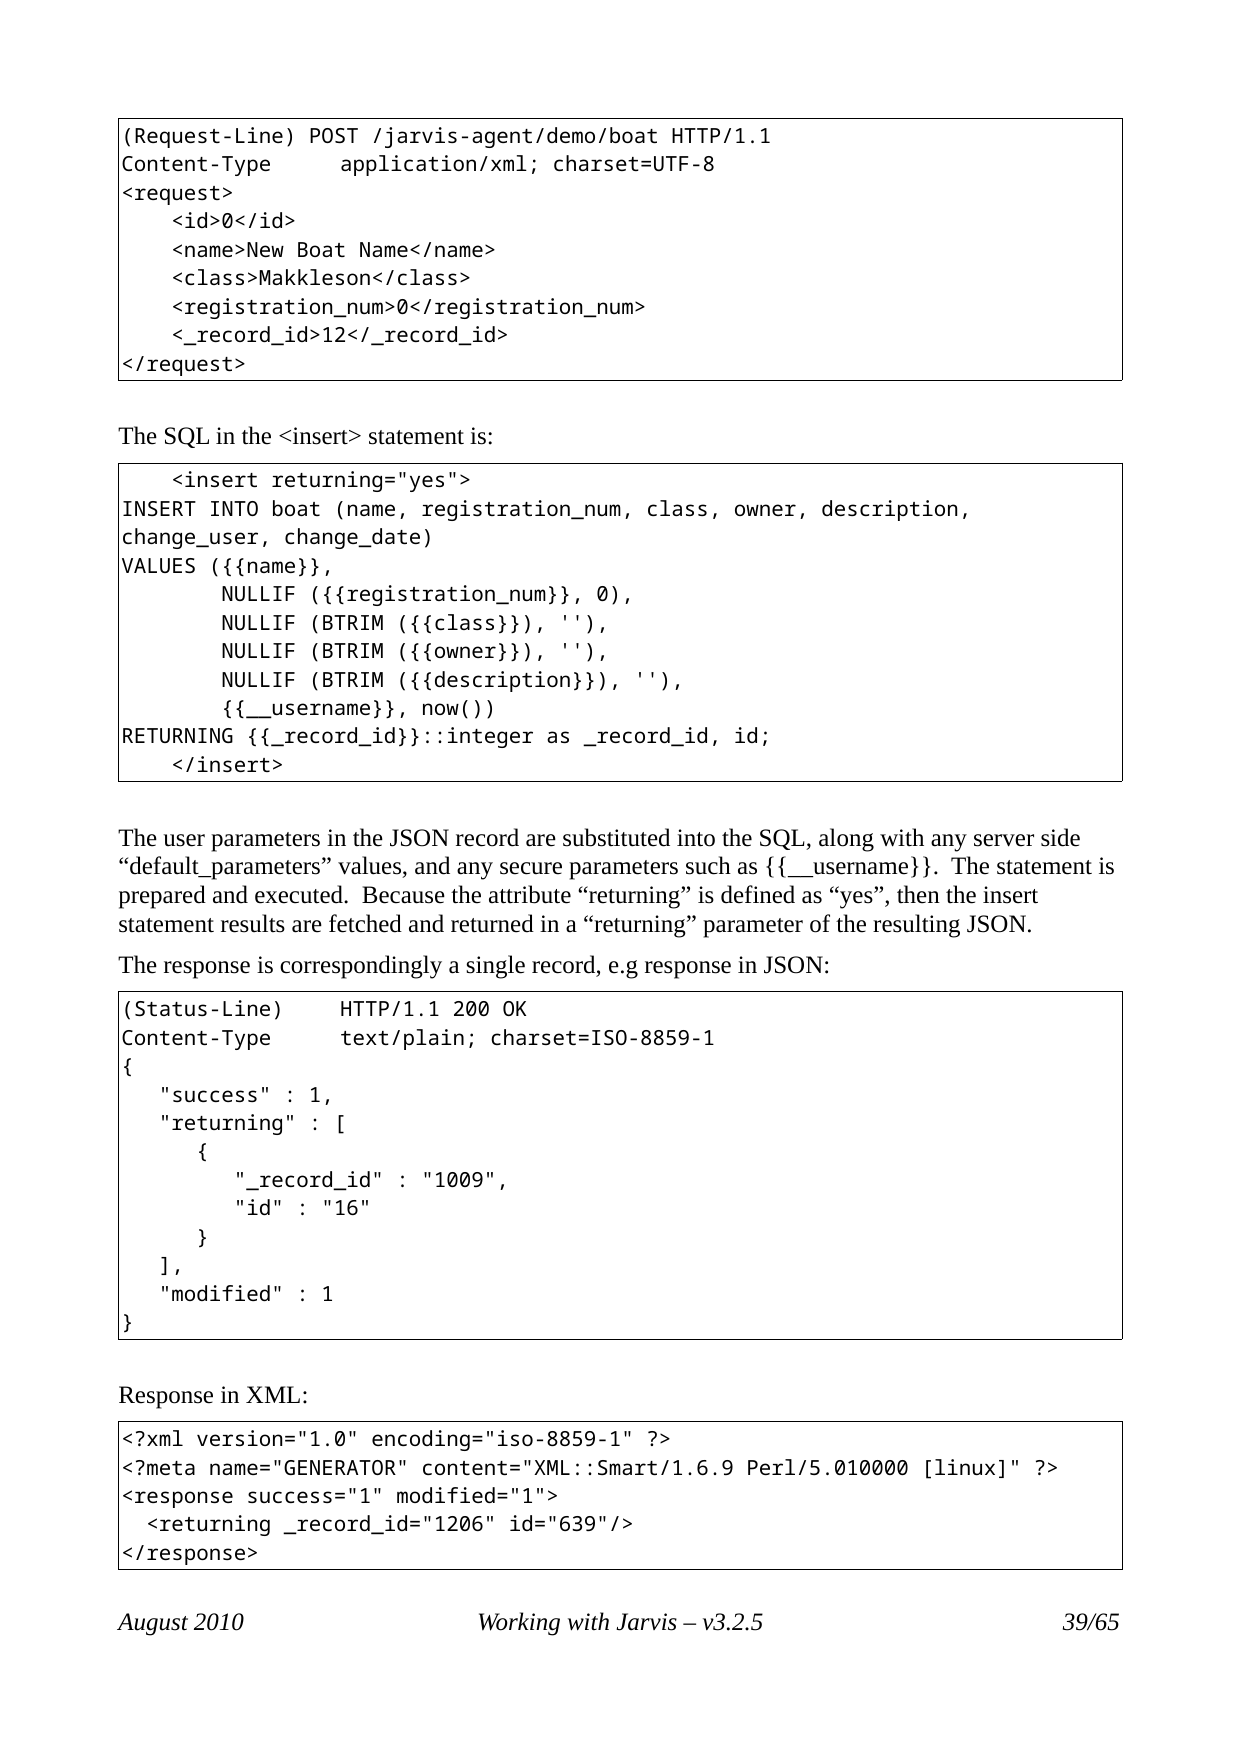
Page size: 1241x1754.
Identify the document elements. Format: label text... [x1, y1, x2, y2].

text Content-Type text/plain; charset=ISO-8859-1 [119, 1020, 1122, 1048]
text <?meta name="GENERATOR" content="XML::Smart/1.6.9 Perl/5.010000 [linux]" ?> [119, 1450, 1122, 1478]
text </response> [119, 1535, 1122, 1569]
text } [119, 1219, 1122, 1247]
text The user parameters in the JSON record are substituted into the SQL, along with any server side “default_parameters” values, and any secure parameters such as {{__username}}. The statement is prepared and executed. Because the attribute “returning” is defined as “yes”, then the insert statement results are fetched and returned in a “returning” parameter of the resulting JSON. [118, 823, 1122, 938]
text Response in XML: [118, 1380, 1122, 1409]
text ], [119, 1247, 1122, 1276]
text NULLIF (BTRIM ({{class}}), ''), [119, 605, 1122, 633]
text (Request-Line) POST /jarvis-agent/demo/boat HTTP/1.1 [119, 119, 1122, 147]
text "id" : "16" [119, 1191, 1122, 1219]
text Content-Type application/xml; charset=UTF-8 [119, 147, 1122, 175]
text <_record_id>12</_record_id> [119, 317, 1122, 346]
text RETURNING {{_record_id}}::integer as _record_id, id; [119, 718, 1122, 747]
text </insert> [119, 747, 1122, 781]
text "returning" : [ [119, 1105, 1122, 1134]
text The SQL in the <insert> statement is: [118, 421, 1122, 450]
text INSERT INTO boat (name, registration_num, class, owner, description, change_user, change_date) [119, 491, 1122, 548]
text { [119, 1134, 1122, 1162]
text (Status-Line) HTTP/1.1 200 OK [119, 992, 1122, 1020]
text <returning _record_id="1206" id="639"/> [119, 1507, 1122, 1535]
text <registration_num>0</registration_num> [119, 289, 1122, 317]
text <class>Makkleson</class> [119, 260, 1122, 289]
text } [119, 1304, 1122, 1339]
text <request> [119, 175, 1122, 203]
text The response is correspondingly a single record, e.g response in JSON: [118, 950, 1122, 979]
text NULLIF (BTRIM ({{owner}}), ''), [119, 633, 1122, 662]
text NULLIF (BTRIM ({{description}}), ''), [119, 662, 1122, 690]
text <id>0</id> [119, 203, 1122, 232]
text {{__username}}, now()) [119, 690, 1122, 718]
text "success" : 1, [119, 1077, 1122, 1105]
text <?xml version="1.0" encoding="iso-8859-1" ?> [119, 1422, 1122, 1450]
text { [119, 1048, 1122, 1077]
text NULLIF ({{registration_num}}, 0), [119, 576, 1122, 605]
text <response success="1" modified="1"> [119, 1478, 1122, 1507]
text </request> [119, 346, 1122, 380]
text "_record_id" : "1009", [119, 1162, 1122, 1191]
text <insert returning="yes"> [119, 464, 1122, 491]
text "modified" : 1 [119, 1276, 1122, 1304]
text <name>New Boat Name</name> [119, 232, 1122, 260]
text VALUES ({{name}}, [119, 548, 1122, 576]
